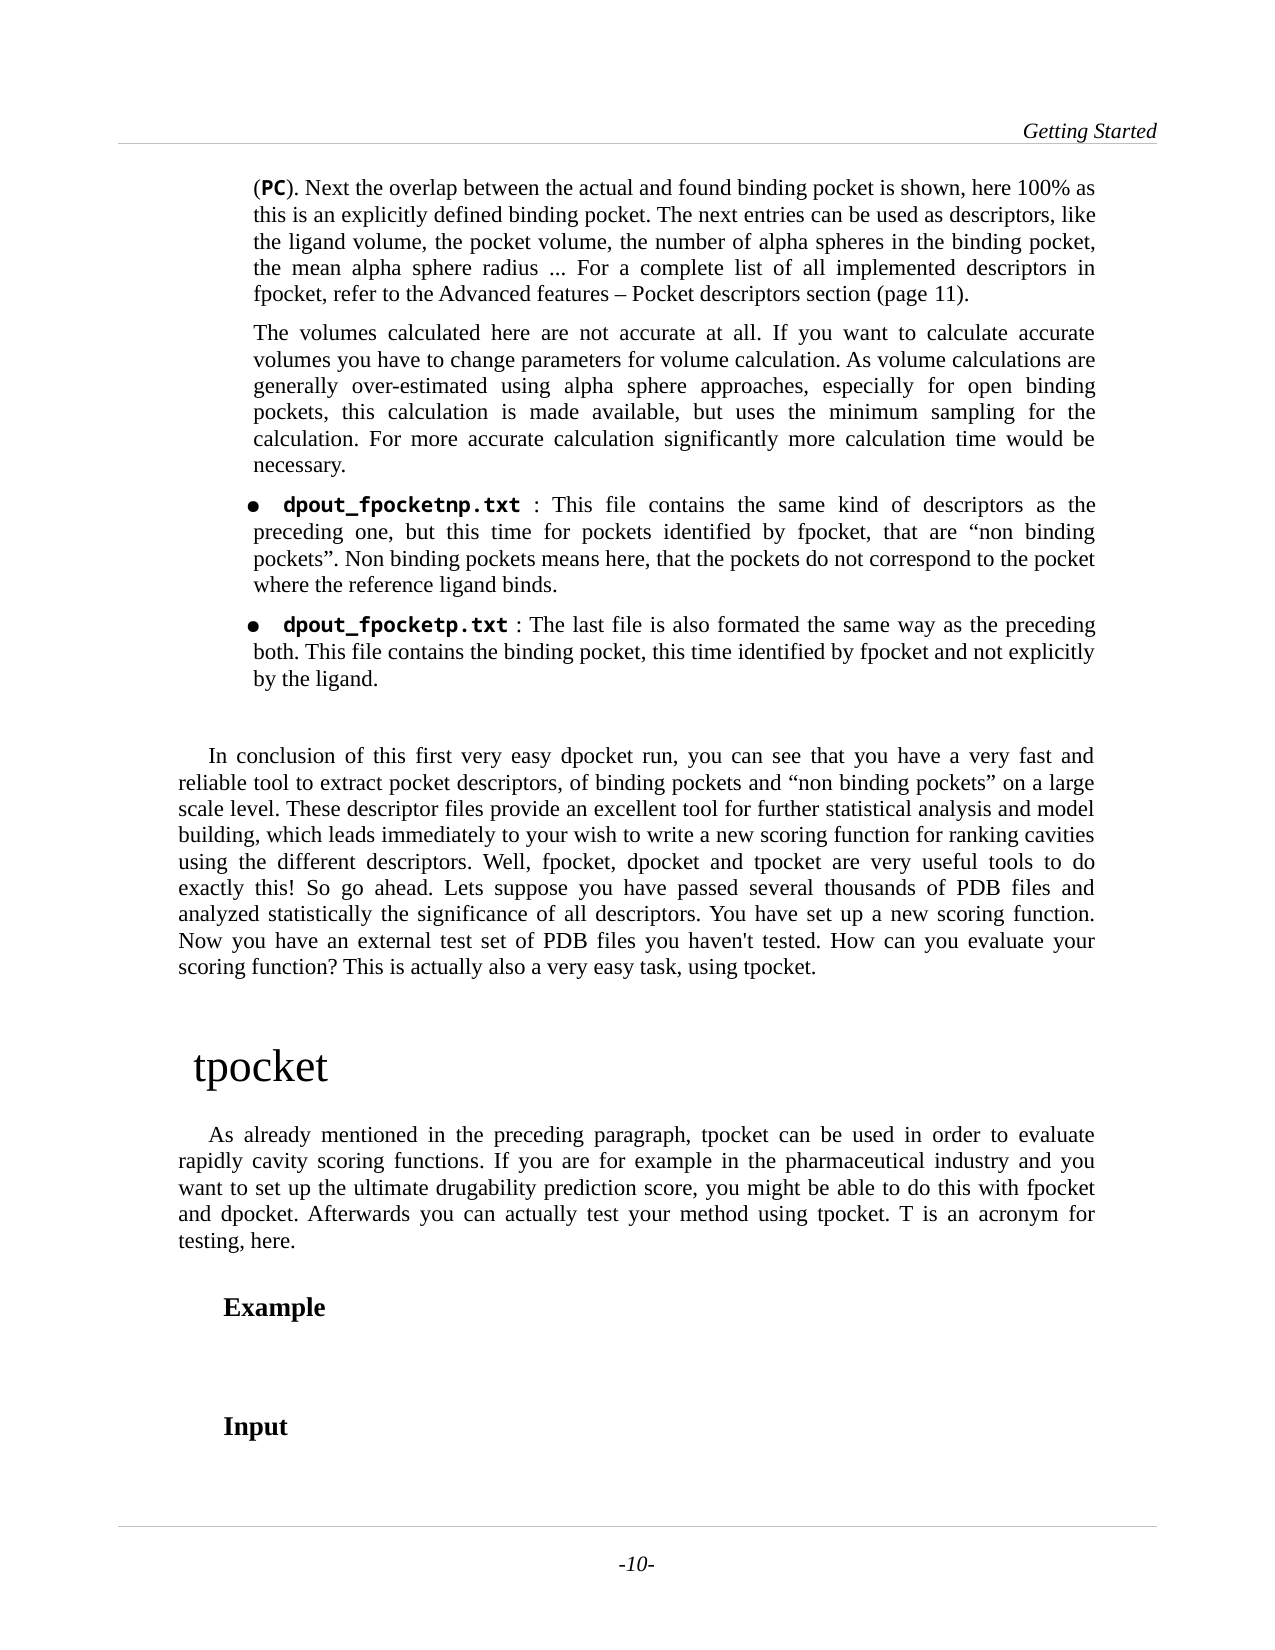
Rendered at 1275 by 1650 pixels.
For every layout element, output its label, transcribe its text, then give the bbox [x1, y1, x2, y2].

list dpout_fpocketp.txt : The last file is also formated the same way as the preceding both. This file contains the binding pocket, this time identified by fpocket and not explicitly by the ligand. [216, 610, 1097, 691]
list dpout_fpocketnp.txt : This file contains the same kind of descriptors as the preceding one, but this time for pockets identified by fpocket, that are “non binding pockets”. Non binding pockets means here, that the pockets do not correspond to the pocket where the reference ligand binds. [216, 490, 1097, 597]
subtitle Example [223, 1291, 1157, 1322]
list The volumes calculated here are not accurate at all. If you want to calculate accurate volumes you have to change parameters for volume calculation. As volume calculations are generally over-estimated using alpha sphere approaches, especially for open binding pockets, this calculation is made available, but uses the minimum sampling for the calculation. For more accurate calculation significantly more calculation time would be necessary. [216, 319, 1097, 477]
text In conclusion of this first very easy dpocket run, you can see that you have a very fast and reliable tool to extract pocket descriptors, of binding pockets and “non binding pockets” on a large scale level. These descriptor files provide an excellent tool for further statistical analysis and model building, which leads immediately to your wish to write a new scoring function for ranking cavities using the different descriptors. Well, fpocket, dpocket and tpocket are very useful tools to do exactly this! So go ahead. Lets suppose you have passed several thousands of PDB files and analyzed statistically the significance of all descriptors. You have set up a new scoring function. Now you have an external test set of PDB files you haven't tested. How can you evaluate your scoring function? This is actually also a very easy task, using tpocket. [178, 742, 1097, 979]
subtitle tpocket [193, 1038, 1157, 1091]
text As already mentioned in the preceding paragraph, tpocket can be used in order to evaluate rapidly cavity scoring functions. If you are for example in the pharmaceutical industry and you want to set up the ultimate drugability prediction score, you might be able to do this with fpocket and dpocket. Afterwards you can actually test your method using tpocket. T is an acronym for testing, here. [178, 1121, 1097, 1253]
list (PC). Next the overlap between the actual and found binding pocket is shown, here 100% as this is an explicitly defined binding pocket. The next entries can be used as descriptors, like the ligand volume, the pocket volume, the number of alpha spheres in the binding pocket, the mean alpha sphere radius ... For a complete list of all implemented descriptors in fpocket, refer to the Advanced features – Pocket descriptors section (page 11). [216, 173, 1097, 307]
subtitle Input [223, 1411, 1157, 1442]
